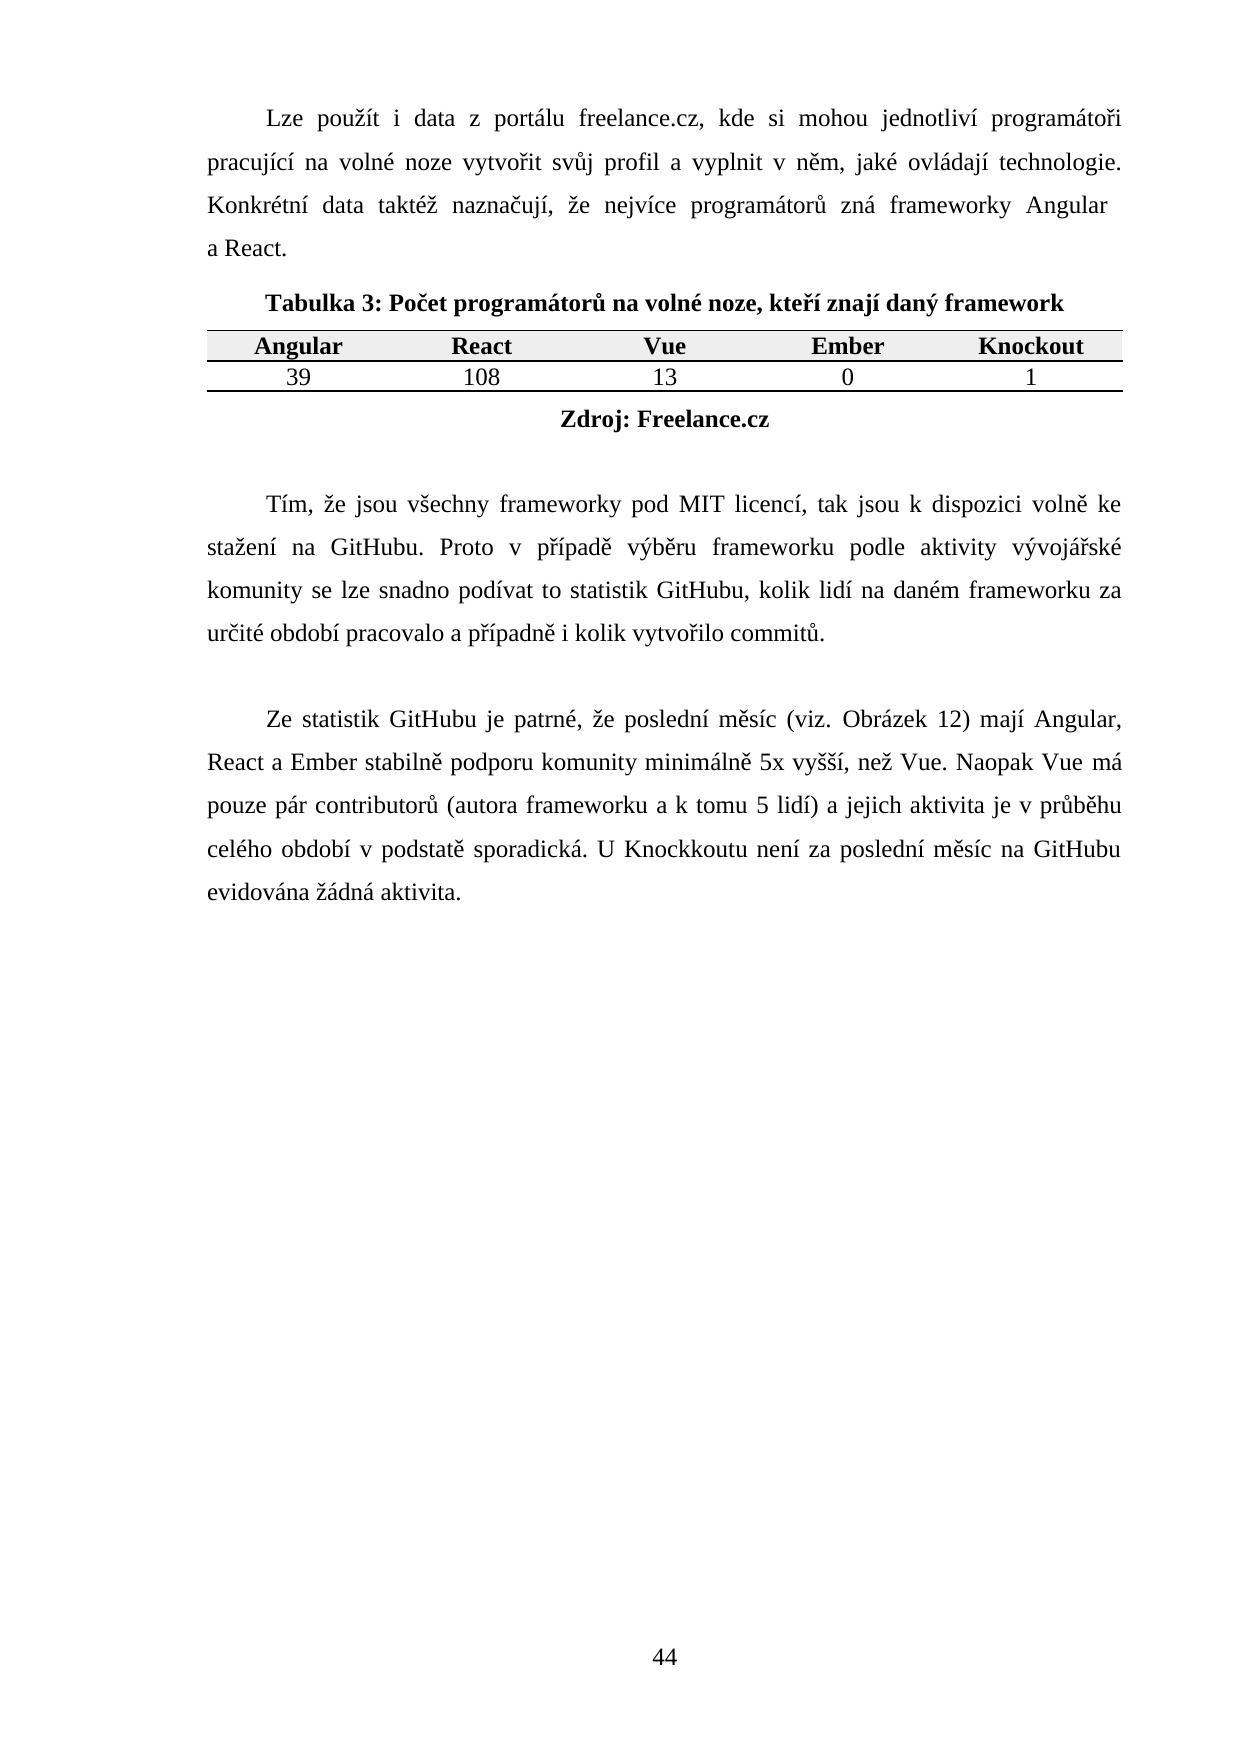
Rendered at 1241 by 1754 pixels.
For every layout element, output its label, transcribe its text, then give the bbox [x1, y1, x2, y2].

table_cell 1 [939, 362, 1122, 390]
table_header Knockout [939, 331, 1122, 360]
table_cell 39 [207, 362, 390, 390]
table_header Angular [207, 331, 390, 360]
text Ze statistik GitHubu je patrné, že poslední měsíc (viz. Obrázek 12) mají Angular, React a Ember stabilně podporu komunity minimálně 5x vyšší, než Vue. Naopak Vue má pouze pár contributorů (autora frameworku a k tomu 5 lidí) a jejich aktivita je v průběhu celého období v podstatě sporadická. U Knockkoutu není za poslední měsíc na GitHubu evidována žádná aktivita. [207, 704, 1122, 906]
text Tím, že jsou všechny frameworky pod MIT licencí, tak jsou k dispozici volně ke stažení na GitHubu. Proto v případě výběru frameworku podle aktivity vývojářské komunity se lze snadno podívat to statistik GitHubu, kolik lidí na daném frameworku za určité období pracovalo a případně i kolik vytvořilo commitů. [207, 489, 1122, 647]
table_cell 0 [756, 362, 939, 390]
text Lze použít i data z portálu freelance.cz, kde si mohou jednotliví programátoři pracující na volné noze vytvořit svůj profil a vyplnit v něm, jaké ovládají technologie. Konkrétní data taktéž naznačují, že nejvíce programátorů zná frameworky Angular a React. [207, 103, 1122, 262]
table_cell 13 [573, 362, 756, 390]
table_header Vue [573, 331, 756, 360]
table_header React [390, 331, 573, 360]
table_header Ember [756, 331, 939, 360]
text Tabulka 3: Počet programátorů na volné noze, kteří znají daný framework [207, 288, 1122, 317]
table_cell 108 [390, 362, 573, 390]
text Zdroj: Freelance.cz [207, 404, 1122, 433]
